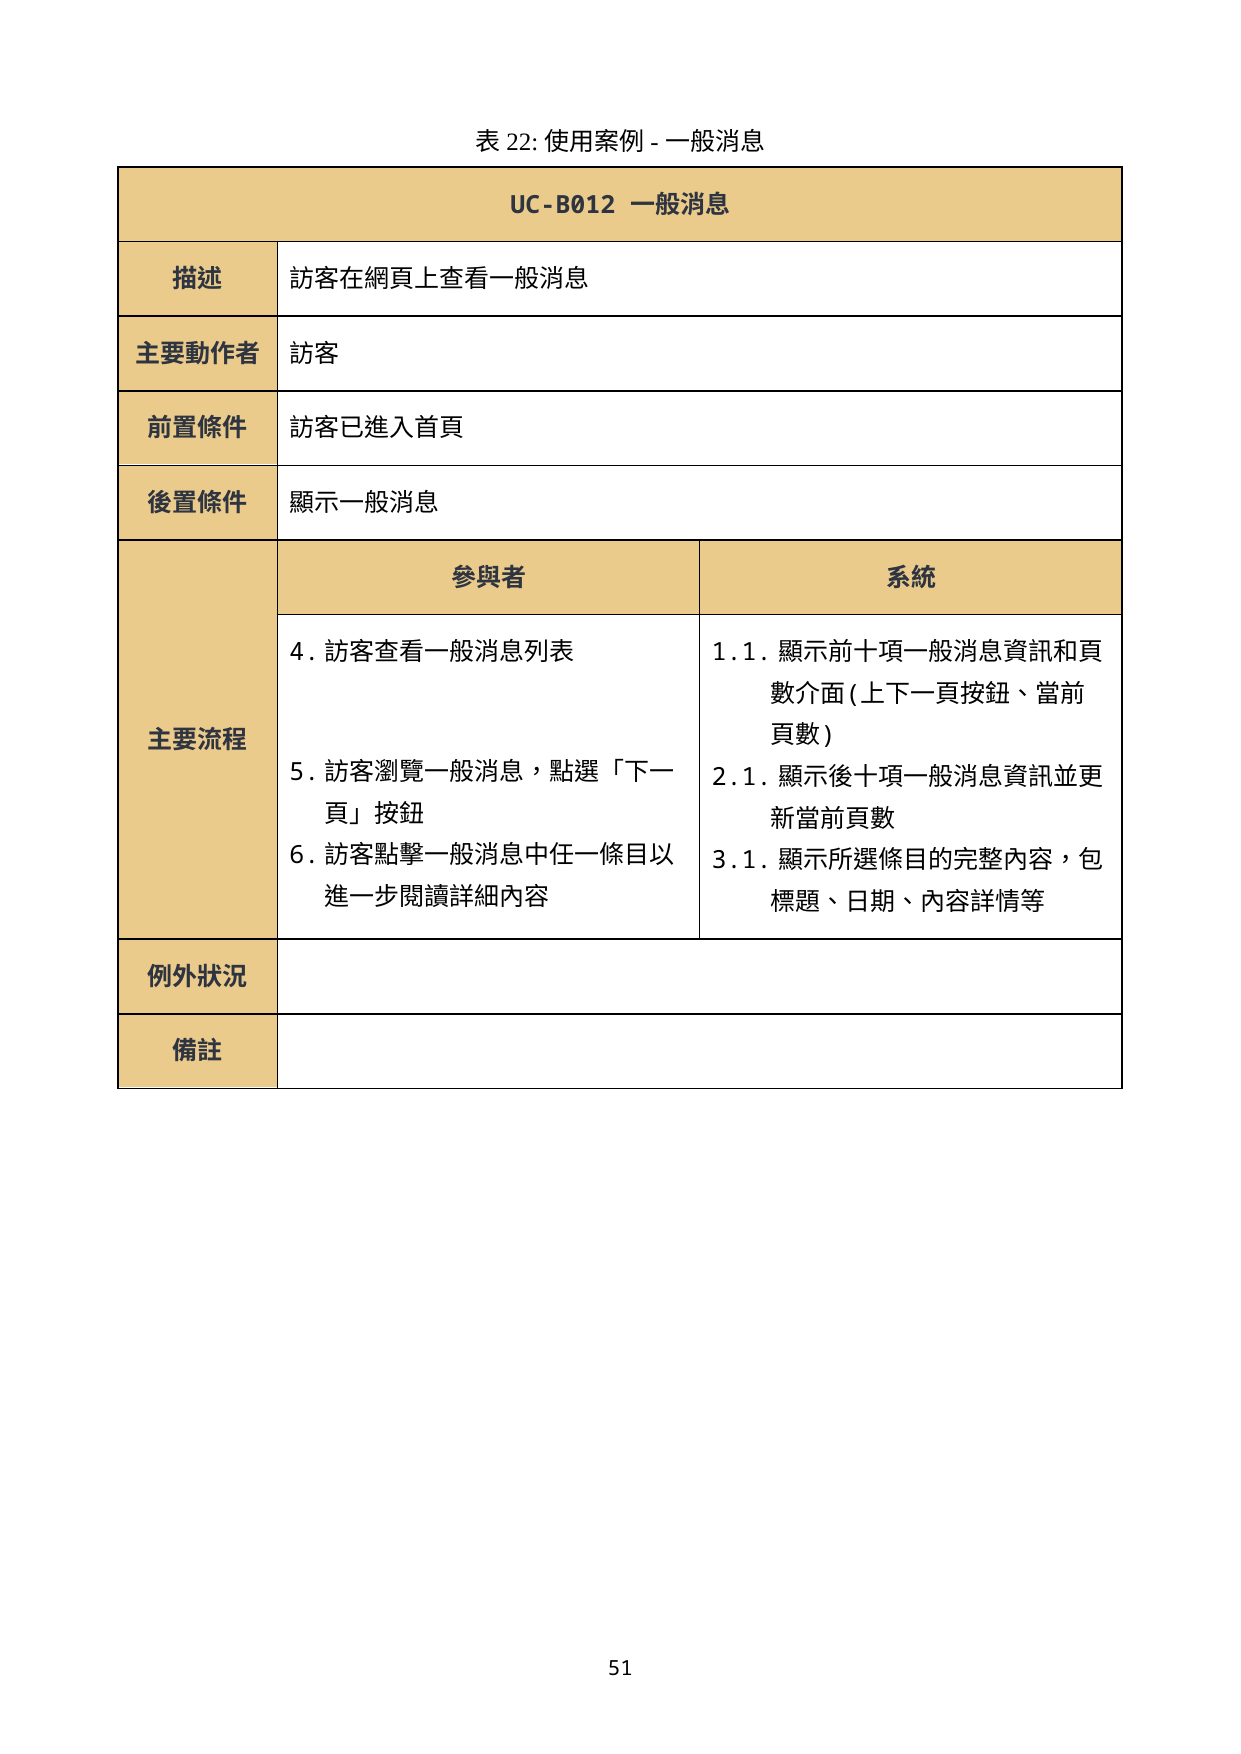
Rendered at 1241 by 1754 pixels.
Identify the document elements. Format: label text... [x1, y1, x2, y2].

table_cell 參與者 [278, 541, 699, 614]
table_cell 備註 [119, 1015, 277, 1087]
table_cell 主要流程 [119, 541, 277, 938]
table_cell 前置條件 [119, 392, 277, 464]
table_cell 訪客 [278, 317, 1121, 390]
table_header UC-B012 一般消息 [119, 168, 1121, 241]
table_cell 描述 [119, 242, 277, 315]
table_cell [278, 940, 1121, 1013]
table_cell 顯示一般消息 [278, 466, 1121, 539]
table_cell 訪客查看一般消息列表 訪客瀏覽一般消息，點選「下一頁」按鈕 訪客點擊一般消息中任一條目以進一步閱讀詳細內容 [278, 615, 699, 938]
table_cell [278, 1015, 1121, 1087]
table_cell 訪客在網頁上查看一般消息 [278, 242, 1121, 315]
text 表 22: 使用案例 - 一般消息 [118, 121, 1122, 158]
table_cell 訪客已進入首頁 [278, 392, 1121, 464]
table_cell 系統 [700, 541, 1121, 614]
table_cell 例外狀況 [119, 940, 277, 1013]
table_cell 後置條件 [119, 466, 277, 539]
table_cell 主要動作者 [119, 317, 277, 390]
table_cell 顯示前十項一般消息資訊和頁數介面(上下一頁按鈕、當前頁數) 顯示後十項一般消息資訊並更新當前頁數 顯示所選條目的完整內容，包標題、日期、內容詳情等 [700, 615, 1121, 938]
